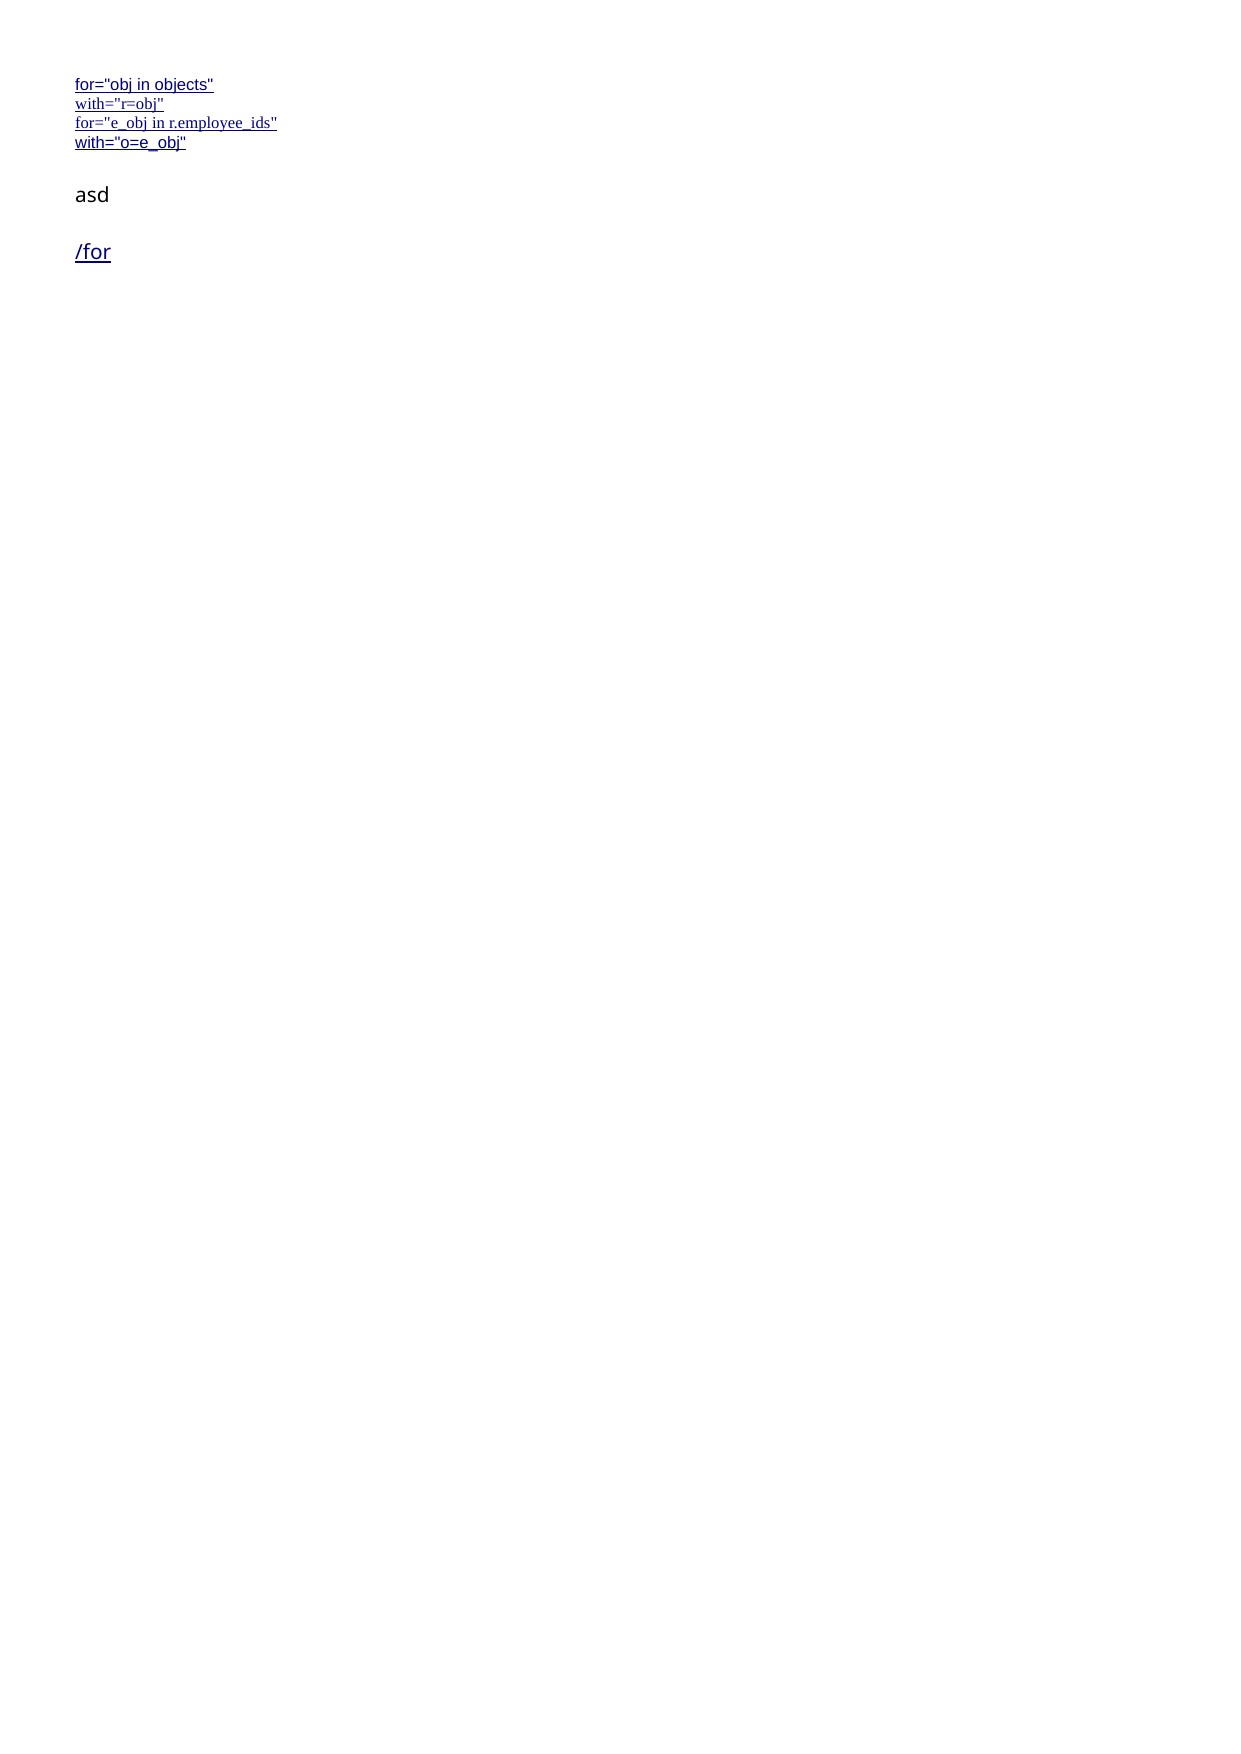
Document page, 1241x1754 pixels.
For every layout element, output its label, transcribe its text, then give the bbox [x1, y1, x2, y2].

text with="r=obj" [75, 94, 1166, 113]
text with="o=e_obj" [75, 132, 1166, 152]
text for="e_obj in r.employee_ids" [75, 113, 1166, 132]
text /for [75, 237, 1166, 265]
text for="obj in objects" [75, 75, 1166, 94]
text asd [75, 180, 1166, 208]
